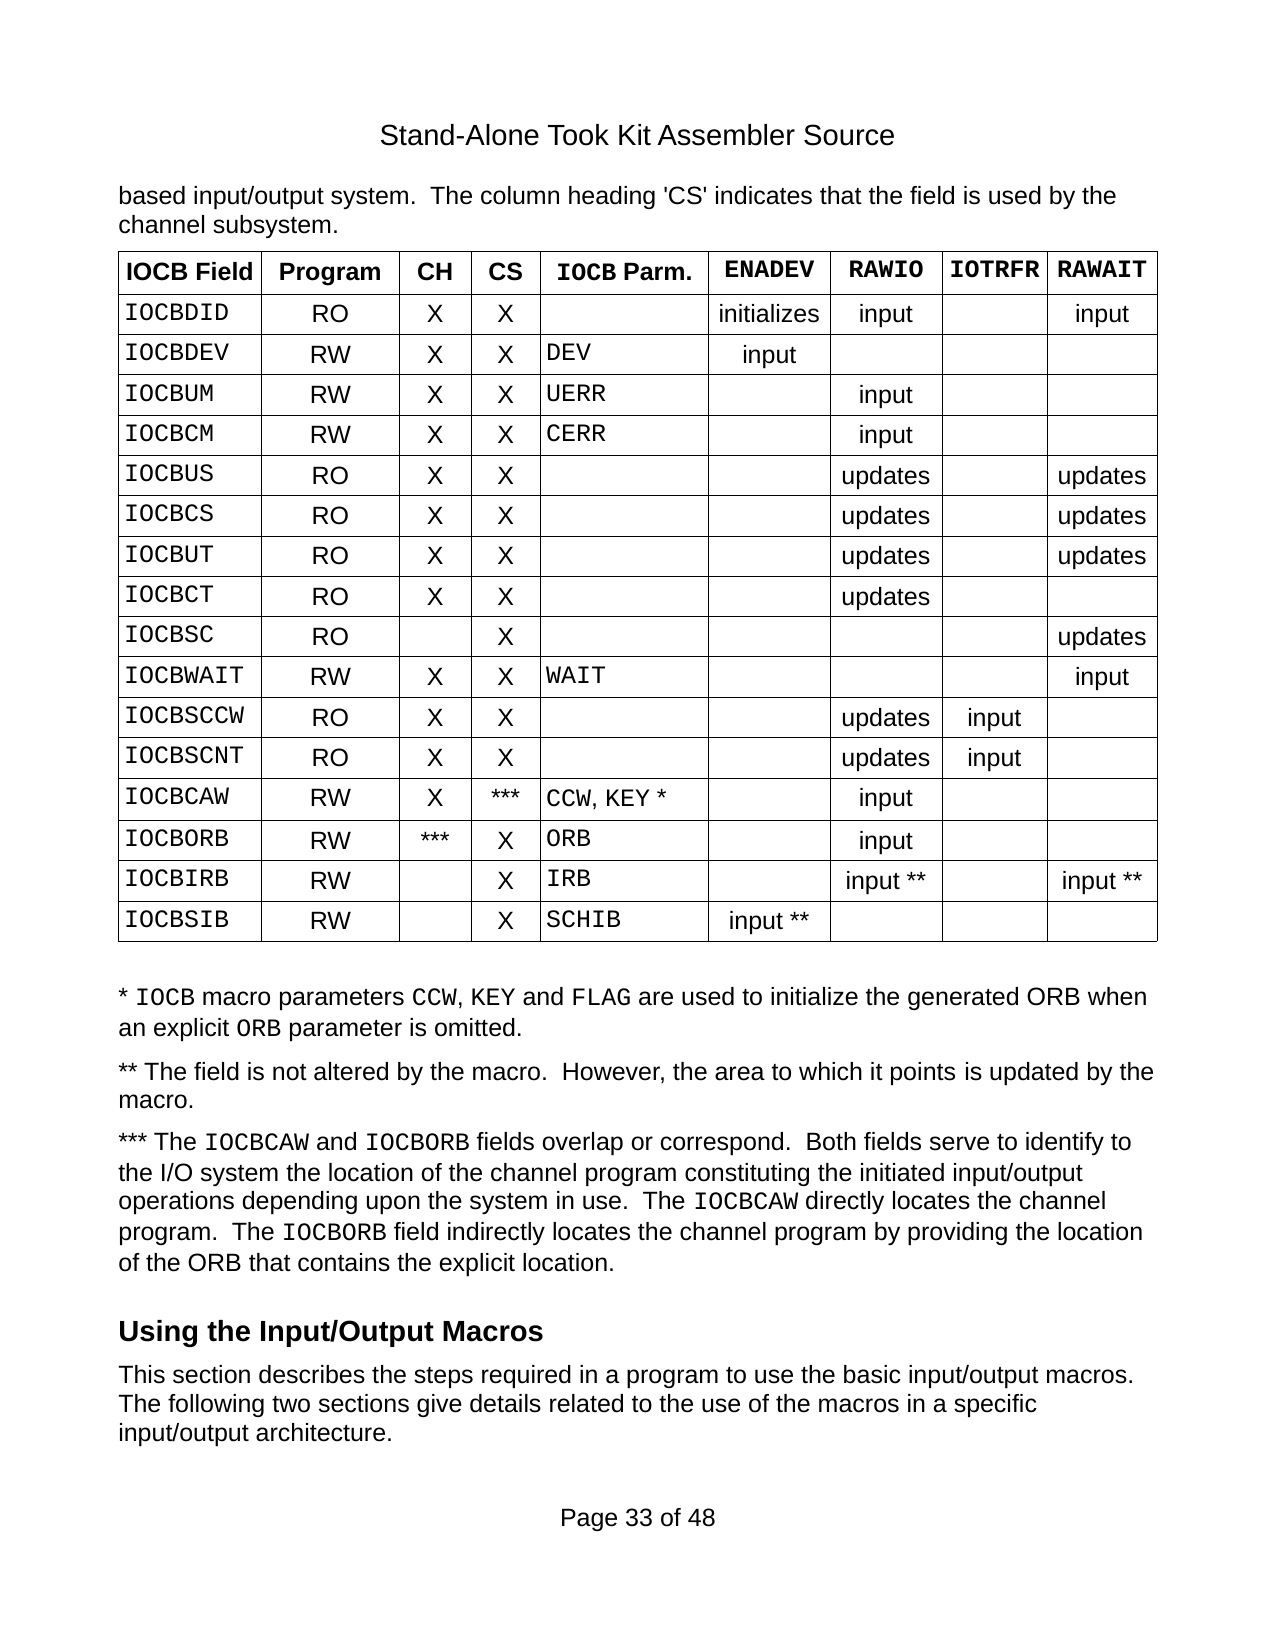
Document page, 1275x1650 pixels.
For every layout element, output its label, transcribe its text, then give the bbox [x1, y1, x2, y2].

table_header CS [472, 252, 540, 294]
table_cell updates [1048, 617, 1157, 656]
table_cell [943, 456, 1047, 495]
table_cell input [831, 416, 942, 455]
table_cell [541, 295, 708, 334]
table_cell IOCBWAIT [119, 657, 261, 697]
table_cell [831, 902, 942, 941]
table_cell [1048, 779, 1157, 820]
table_cell [943, 861, 1047, 901]
table_cell updates [831, 738, 942, 777]
table_cell [943, 537, 1047, 576]
table_cell *** [400, 821, 471, 860]
table_cell [541, 577, 708, 616]
table_cell X [472, 295, 540, 334]
table_cell IOCBSCNT [119, 738, 261, 777]
table_cell RW [262, 821, 399, 860]
table_cell RO [262, 577, 399, 616]
table_cell IOCBCAW [119, 779, 261, 820]
table_cell IOCBUM [119, 375, 261, 414]
table_cell RO [262, 456, 399, 495]
table_cell [1048, 698, 1157, 737]
table_cell [831, 617, 942, 656]
table_cell [943, 617, 1047, 656]
table_cell [709, 416, 830, 455]
table_cell [831, 657, 942, 697]
table_header IOCB Parm. [541, 252, 708, 294]
table_cell [709, 456, 830, 495]
table_cell X [400, 698, 471, 737]
table_cell IOCBDID [119, 295, 261, 334]
table_header RAWIO [831, 252, 942, 294]
table_cell RW [262, 902, 399, 941]
table_cell RO [262, 537, 399, 576]
table_cell input [943, 698, 1047, 737]
table_cell [541, 496, 708, 536]
table_cell input [831, 779, 942, 820]
table_cell [1048, 902, 1157, 941]
table_cell [943, 902, 1047, 941]
table_cell X [472, 335, 540, 374]
table_cell [1048, 416, 1157, 455]
table_cell updates [831, 577, 942, 616]
table_header IOTRFR [943, 252, 1047, 294]
table_cell X [400, 577, 471, 616]
table_cell [943, 821, 1047, 860]
table_cell X [400, 335, 471, 374]
subtitle Using the Input/Output Macros [118, 1314, 1157, 1348]
table_cell RW [262, 657, 399, 697]
table_cell RO [262, 617, 399, 656]
table_cell IRB [541, 861, 708, 901]
table_cell [943, 657, 1047, 697]
table_cell RW [262, 335, 399, 374]
text * IOCB macro parameters CCW, KEY and FLAG are used to initialize the generated ORB when an explicit ORB parameter is omitted. [118, 982, 1157, 1044]
table_cell input [1048, 657, 1157, 697]
table_cell X [472, 821, 540, 860]
table_cell [541, 537, 708, 576]
table_cell [943, 295, 1047, 334]
table_cell X [472, 698, 540, 737]
table_cell updates [831, 698, 942, 737]
table_cell [943, 375, 1047, 414]
table_cell IOCBUS [119, 456, 261, 495]
table_cell X [472, 577, 540, 616]
table_cell DEV [541, 335, 708, 374]
table_cell updates [831, 537, 942, 576]
table_cell [541, 617, 708, 656]
table_cell *** [472, 779, 540, 820]
table_cell UERR [541, 375, 708, 414]
table_cell [1048, 821, 1157, 860]
table_cell updates [1048, 537, 1157, 576]
table_cell [709, 657, 830, 697]
table_cell X [400, 295, 471, 334]
table_cell WAIT [541, 657, 708, 697]
table_cell [1048, 738, 1157, 777]
table_cell RW [262, 861, 399, 901]
table_header ENADEV [709, 252, 830, 294]
table_cell X [400, 496, 471, 536]
table_cell [541, 698, 708, 737]
table_cell [831, 335, 942, 374]
table_cell input [943, 738, 1047, 777]
table_cell [709, 617, 830, 656]
table_cell input ** [709, 902, 830, 941]
table_cell X [400, 416, 471, 455]
table_cell X [472, 496, 540, 536]
text based input/output system. The column heading 'CS' indicates that the field is used by the channel subsystem. [118, 181, 1157, 239]
table_cell X [472, 657, 540, 697]
table_cell IOCBCT [119, 577, 261, 616]
table_cell [1048, 577, 1157, 616]
table_cell [709, 861, 830, 901]
table_cell RW [262, 416, 399, 455]
table_cell IOCBSIB [119, 902, 261, 941]
table_cell [709, 821, 830, 860]
table_cell IOCBSC [119, 617, 261, 656]
table_cell [1048, 375, 1157, 414]
table_cell [709, 698, 830, 737]
table_cell [709, 496, 830, 536]
table_cell [709, 779, 830, 820]
table_cell [943, 335, 1047, 374]
table_cell RO [262, 295, 399, 334]
table_header CH [400, 252, 471, 294]
table_header IOCB Field [119, 252, 261, 294]
table_cell RO [262, 496, 399, 536]
table_cell input [831, 821, 942, 860]
text *** The IOCBCAW and IOCBORB fields overlap or correspond. Both fields serve to identify to the I/O system the location of the channel program constituting the initiated input/output operations depending upon the system in use. The IOCBCAW directly locates the channel program. The IOCBORB field indirectly locates the channel program by providing the location of the ORB that contains the explicit location. [118, 1127, 1157, 1277]
table_cell [541, 456, 708, 495]
table_cell [943, 416, 1047, 455]
table_cell IOCBCM [119, 416, 261, 455]
table_cell input [709, 335, 830, 374]
table_cell RO [262, 698, 399, 737]
table_cell X [400, 456, 471, 495]
table_cell IOCBCS [119, 496, 261, 536]
table_cell X [472, 861, 540, 901]
table_cell [400, 861, 471, 901]
table_cell IOCBDEV [119, 335, 261, 374]
table_cell RW [262, 779, 399, 820]
table_cell [541, 738, 708, 777]
table_cell X [472, 375, 540, 414]
table_cell X [400, 738, 471, 777]
table_header Program [262, 252, 399, 294]
table_cell input ** [831, 861, 942, 901]
table_cell IOCBIRB [119, 861, 261, 901]
table_cell RO [262, 738, 399, 777]
table_cell [709, 577, 830, 616]
table_cell [943, 779, 1047, 820]
table_cell [709, 738, 830, 777]
table_cell [400, 902, 471, 941]
text This section describes the steps required in a program to use the basic input/output macros. The following two sections give details related to the use of the macros in a specific input/output architecture. [118, 1360, 1157, 1447]
table_cell IOCBUT [119, 537, 261, 576]
table_cell [943, 577, 1047, 616]
table_cell IOCBSCCW [119, 698, 261, 737]
table_cell CERR [541, 416, 708, 455]
table_cell updates [1048, 456, 1157, 495]
table_cell input [831, 295, 942, 334]
table_cell X [472, 617, 540, 656]
table_cell updates [831, 456, 942, 495]
table_cell X [472, 902, 540, 941]
table_cell input ** [1048, 861, 1157, 901]
table_cell X [472, 537, 540, 576]
table_cell X [472, 416, 540, 455]
table_header RAWAIT [1048, 252, 1157, 294]
table_cell initializes [709, 295, 830, 334]
table_cell X [400, 779, 471, 820]
table_cell SCHIB [541, 902, 708, 941]
table_cell X [472, 738, 540, 777]
table_cell CCW, KEY * [541, 779, 708, 820]
text ** The field is not altered by the macro. However, the area to which it points is updated by the macro. [118, 1057, 1157, 1114]
table_cell [1048, 335, 1157, 374]
table_cell ORB [541, 821, 708, 860]
table_cell [709, 375, 830, 414]
table_cell [400, 617, 471, 656]
table_cell RW [262, 375, 399, 414]
table_cell input [831, 375, 942, 414]
table_cell updates [831, 496, 942, 536]
table_cell IOCBORB [119, 821, 261, 860]
table_cell X [472, 456, 540, 495]
table_cell [709, 537, 830, 576]
table_cell updates [1048, 496, 1157, 536]
table_cell input [1048, 295, 1157, 334]
table_cell X [400, 537, 471, 576]
table_cell X [400, 657, 471, 697]
table_cell X [400, 375, 471, 414]
table_cell [943, 496, 1047, 536]
